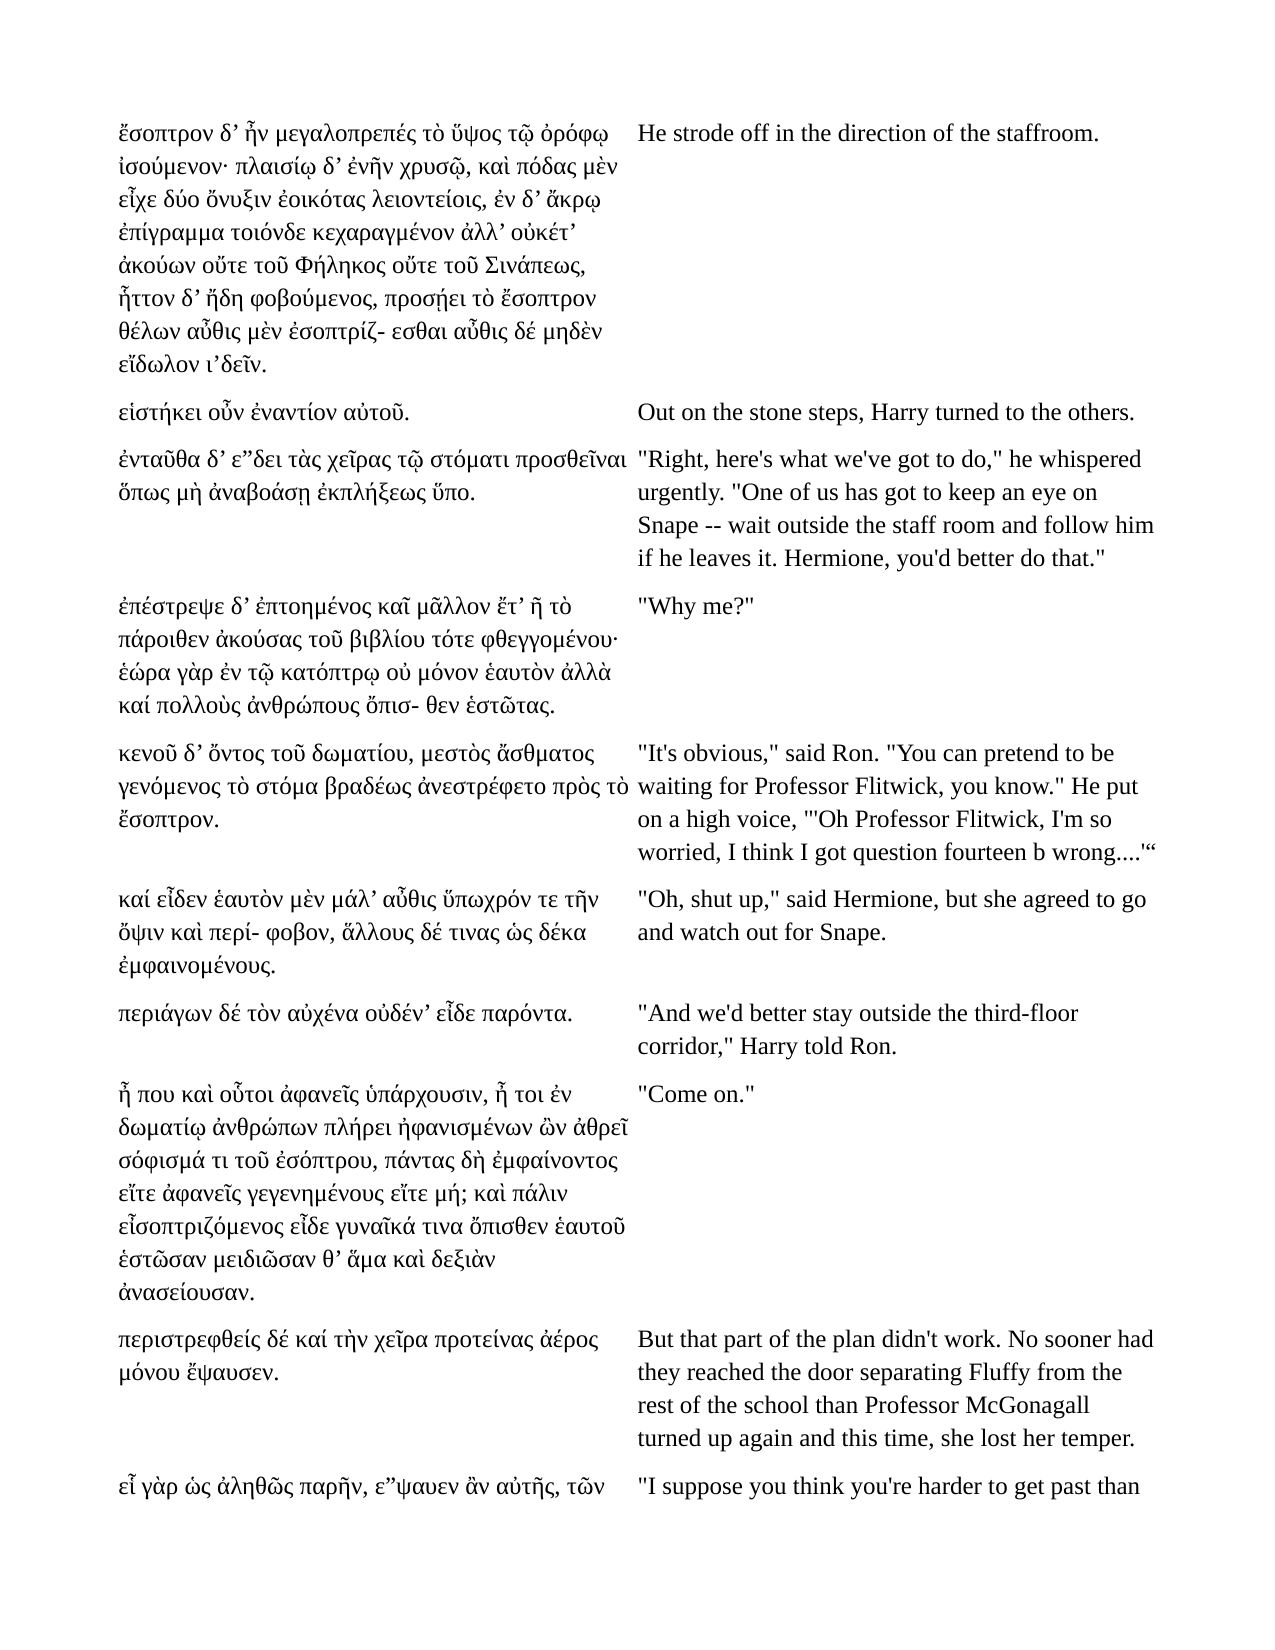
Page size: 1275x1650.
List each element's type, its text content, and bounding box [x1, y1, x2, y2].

table_cell "Why me?" [638, 591, 1157, 738]
table_cell "And we'd better stay outside the third-floor corridor," Harry told Ron. [638, 998, 1157, 1079]
table_cell ἐπέστρεψε δ’ ἐπτοημένος καῖ μᾶλλον ἔτ’ ῆ τὸ πάροιθεν ἀκούσας τοῦ βιβλίου τότε φθεγγομένου· ἑώρα γὰρ ἐν τῷ κατόπτρῳ οὐ μόνον ἑαυτὸν ἀλλὰ καί πολλοὺς ἀνθρώπους ὄπισ- θεν ἑστῶτας. [118, 591, 637, 738]
table_cell κενοῦ δ’ ὄντος τοῦ δωματίου, μεστὸς ἄσθματος γενόμενος τὸ στόμα βραδέως ἀνεστρέφετο πρὸς τὸ ἔσοπτρον. [118, 738, 637, 884]
table_cell Out on the stone steps, Harry turned to the others. [638, 397, 1157, 444]
table_cell ἦ που καὶ οὗτοι ἀφανεῖς ὑπάρχουσιν, ἦ τοι ἐν δωματίῳ ἀνθρώπων πλήρει ἠφανισμένων ὢν ἀθρεῖ σόφισμά τι τοῦ ἐσόπτρου, πάντας δὴ ἐμφαίνοντος εἴτε ἀφανεῖς γεγενημένους εἴτε μή; καὶ πάλιν εἶσοπτριζόμενος εἶδε γυναῖκά τινα ὄπισθεν ἑαυτοῦ ἑστῶσαν μειδιῶσαν θ’ ἅμα καὶ δεξιὰν ἀνασείουσαν. [118, 1079, 637, 1324]
table_cell But that part of the plan didn't work. No sooner had they reached the door separating Fluffy from the rest of the school than Professor McGonagall turned up again and this time, she lost her temper. [638, 1325, 1157, 1471]
table_cell "Come on." [638, 1079, 1157, 1324]
table_cell καί εἶδεν ἑαυτὸν μὲν μάλ’ αὖθις ὕπωχρόν τε τῆν ὄψιν καὶ περί- φοβον, ἅλλους δέ τινας ὡς δέκα ἐμφαινομένους. [118, 885, 637, 998]
table_cell περιστρεφθείς δέ καί τὴν χεῖρα προτείνας ἀέρος μόνου ἔψαυσεν. [118, 1325, 637, 1471]
table_cell "Oh, shut up," said Hermione, but she agreed to go and watch out for Snape. [638, 885, 1157, 998]
table_cell ἔσοπτρον δ’ ἦν μεγαλοπρεπές τὸ ὕψος τῷ ὀρόφῳ ἰσούμενον· πλαισίῳ δ’ ἐνῆν χρυσῷ, καὶ πόδας μὲν εἶχε δύο ὄνυξιν ἐοικότας λειοντείοις, ἐν δ’ ἄκρῳ ἐπίγραμμα τοιόνδε κεχαραγμένον ἀλλ’ οὐκέτ’ ἀκούων οὔτε τοῦ Φήληκος οὔτε τοῦ Σινάπεως, ἧττον δ’ ἤδη φοβούμενος, προσῄει τὸ ἔσοπτρον θέλων αὖθις μὲν ἐσοπτρίζ- εσθαι αὖθις δέ μηδὲν εἴδωλον ι’δεῖν. [118, 118, 637, 397]
table_cell περιάγων δέ τὸν αὐχένα οὐδέν’ εἶδε παρόντα. [118, 998, 637, 1079]
table_cell εἱστήκει οὖν ἐναντίον αὐτοῦ. [118, 397, 637, 444]
table_cell εἷ γὰρ ὡς ἀληθῶς παρῆν, ε”ψαυεν ἂν αὐτῆς, τῶν [118, 1471, 637, 1500]
table_cell "Right, here's what we've got to do," he whispered urgently. "One of us has got to keep an eye on Snape -- wait outside the staff room and follow him if he leaves it. Hermione, you'd better do that." [638, 445, 1157, 591]
table_cell "I suppose you think you're harder to get past than [638, 1471, 1157, 1500]
table_cell He strode off in the direction of the staffroom. [638, 118, 1157, 397]
table_cell "It's obvious," said Ron. "You can pretend to be waiting for Professor Flitwick, you know." He put on a high voice, "'Oh Professor Flitwick, I'm so worried, I think I got question fourteen b wrong....'“ [638, 738, 1157, 884]
table_cell ἐνταῦθα δ’ ε”δει τὰς χεῖρας τῷ στόματι προσθεῖναι ὅπως μὴ ἀναβοάσῃ ἐκπλήξεως ὕπο. [118, 445, 637, 591]
